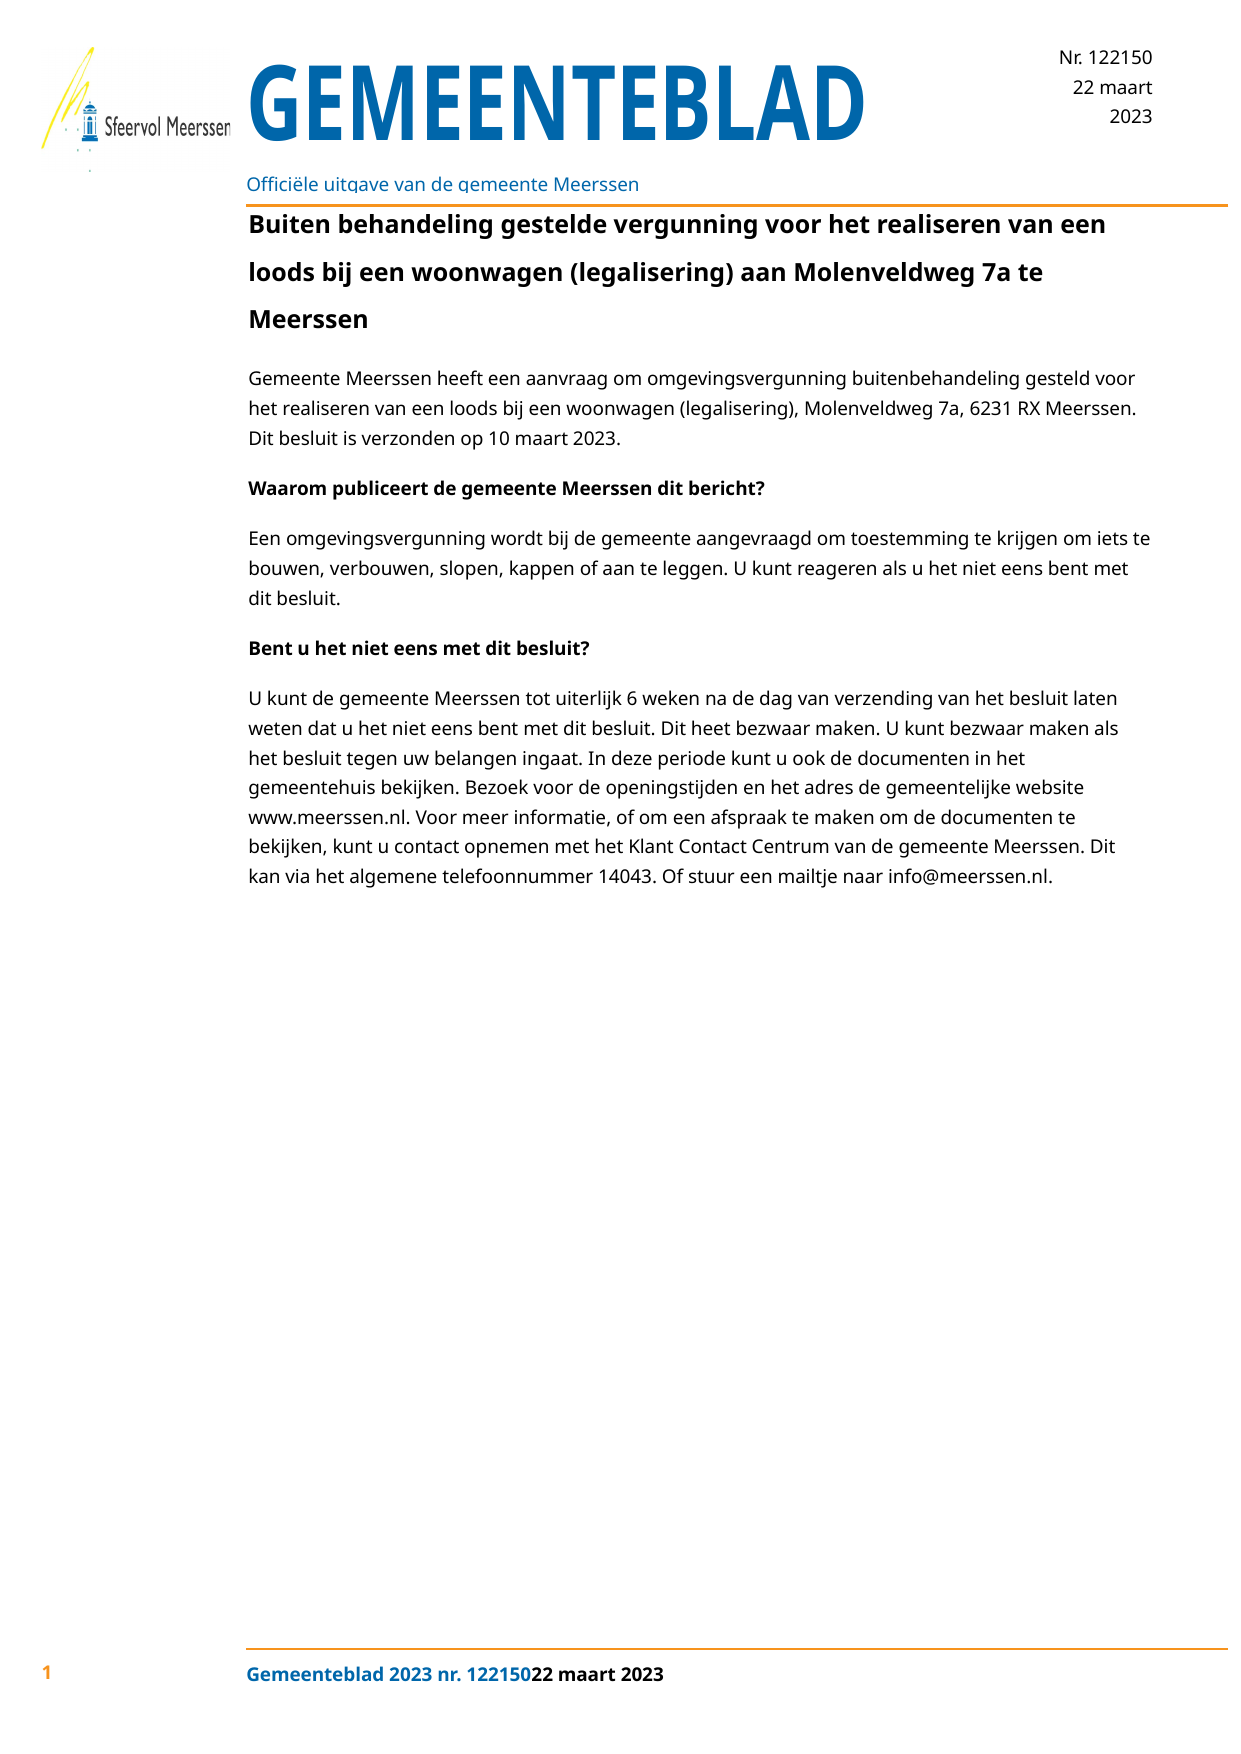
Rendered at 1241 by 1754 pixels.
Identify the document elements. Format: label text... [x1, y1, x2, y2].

text Een omgevingsvergunning wordt bij de gemeente aangevraagd om toestemming te krijgen om iets te bouwen, verbouwen, slopen, kappen of aan te leggen. U kunt reageren als u het niet eens bent met dit besluit. [248, 526, 1152, 610]
text U kunt de gemeente Meerssen tot uiterlijk 6 weken na de dag van verzending van het besluit laten weten dat u het niet eens bent met dit besluit. Dit heet bezwaar maken. U kunt bezwaar maken als het besluit tegen uw belangen ingaat. In deze periode kunt u ook de documenten in het gemeentehuis bekijken. Bezoek voor de openingstijden en het adres de gemeentelijke website www.meerssen.nl. Voor meer informatie, of om een afspraak te maken om de documenten te bekijken, kunt u contact opnemen met het Klant Contact Centrum van de gemeente Meerssen. Dit kan via het algemene telefoonnummer 14043. Of stuur een mailtje naar info@meerssen.nl. [248, 686, 1152, 889]
text Buiten behandeling gestelde vergunning voor het realiseren van een loods bij een woonwagen (legalisering) aan Molenveldweg 7a te Meerssen [248, 207, 1152, 336]
text Waarom publiceert de gemeente Meerssen dit bericht? [248, 475, 1152, 501]
picture [41, 47, 231, 172]
text Gemeente Meerssen heeft een aanvraag om omgevingsvergunning buitenbehandeling gesteld voor het realiseren van een loods bij een woonwagen (legalisering), Molenveldweg 7a, 6231 RX Meerssen. Dit besluit is verzonden op 10 maart 2023. [248, 366, 1152, 450]
text Bent u het niet eens met dit besluit? [248, 635, 1152, 661]
